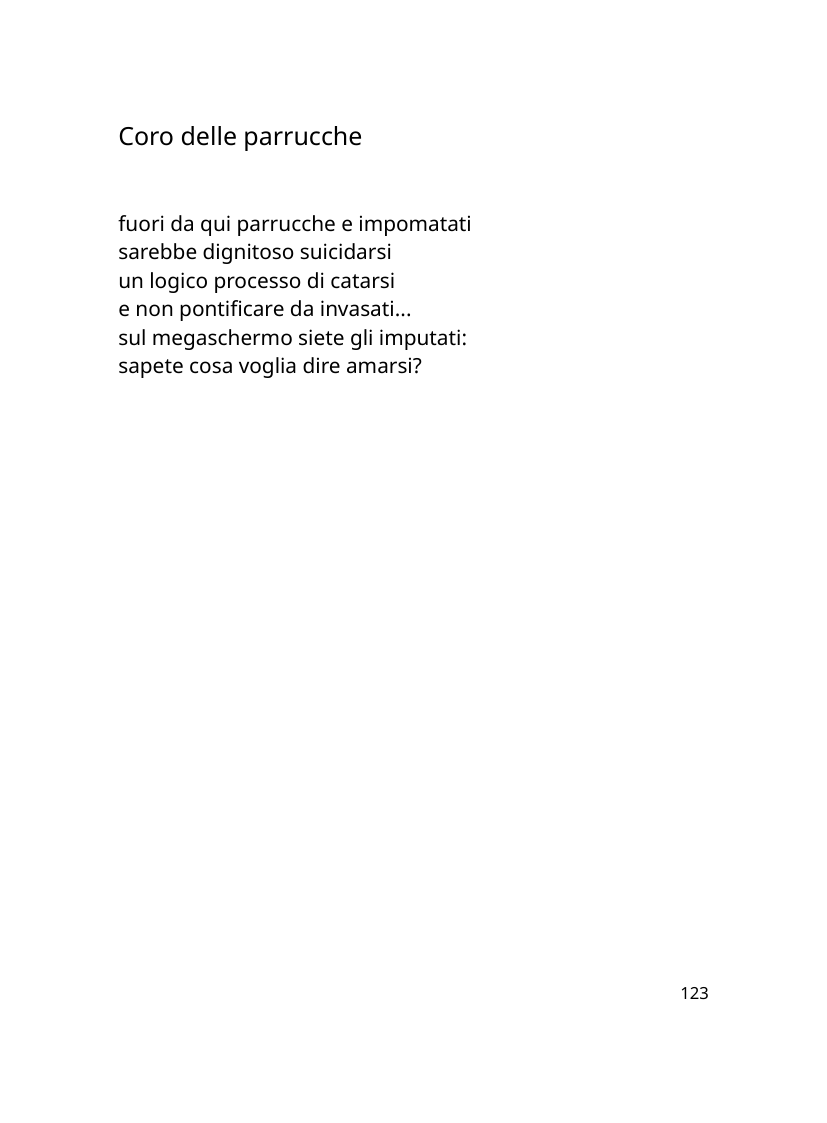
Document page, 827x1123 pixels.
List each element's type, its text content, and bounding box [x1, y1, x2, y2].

text sapete cosa voglia dire amarsi? [118, 351, 709, 380]
text un logico processo di catarsi [118, 266, 709, 294]
text e non pontificare da invasati... [118, 294, 709, 323]
text sul megaschermo siete gli imputati: [118, 323, 709, 351]
subtitle Coro delle parrucche [118, 118, 709, 152]
text sarebbe dignitoso suicidarsi [118, 237, 709, 266]
text fuori da qui parrucche e impomatati [118, 209, 709, 237]
